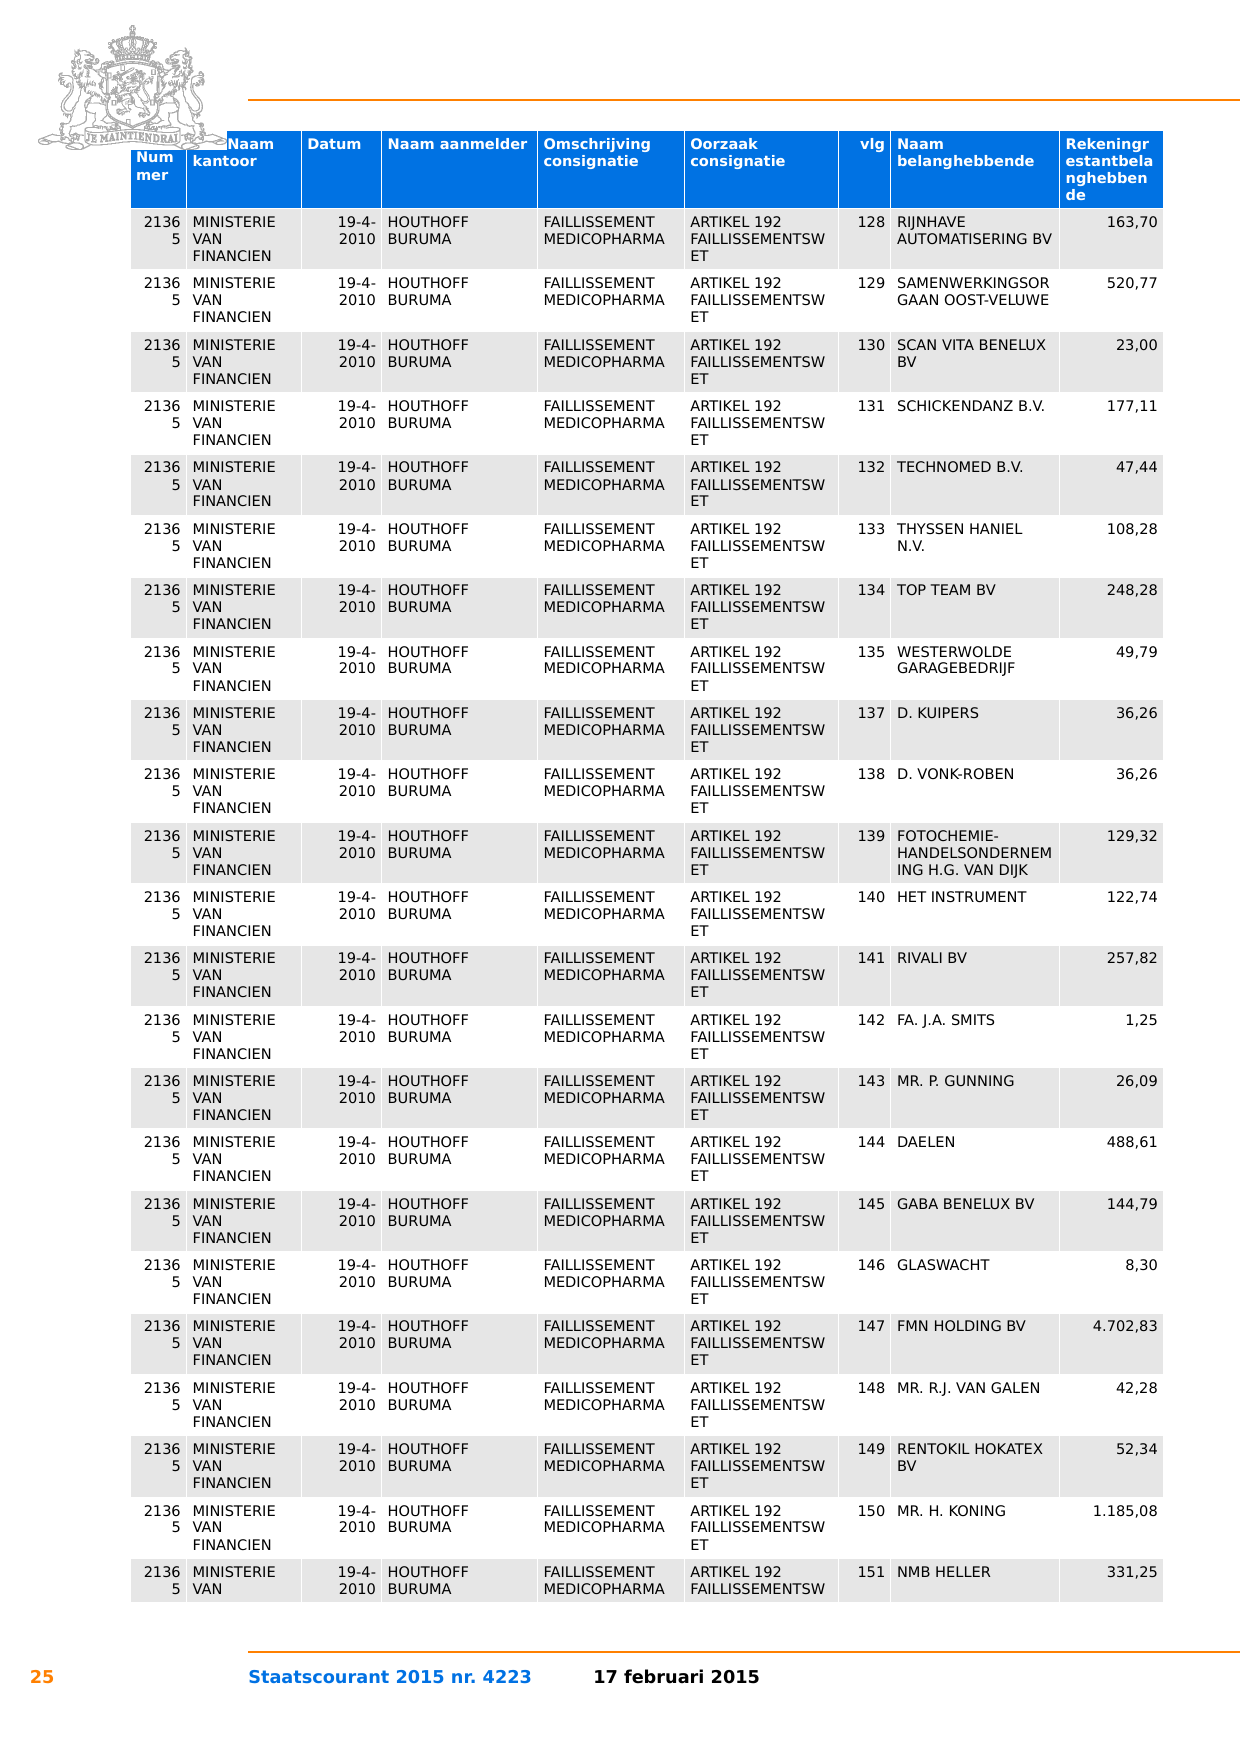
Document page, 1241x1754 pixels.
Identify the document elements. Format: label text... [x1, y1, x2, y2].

table_cell MR. R.J. VAN GALEN [891, 1375, 1059, 1435]
table_cell HOUTHOFF BURUMA [382, 1252, 537, 1313]
table_cell 19-4-2010 [302, 946, 381, 1006]
table_cell HOUTHOFF BURUMA [382, 1130, 537, 1190]
table_cell HET INSTRUMENT [891, 884, 1059, 944]
table_cell 248,28 [1060, 578, 1163, 638]
table_cell MINISTERIE VAN FINANCIEN [187, 209, 301, 269]
table_cell HOUTHOFF BURUMA [382, 1068, 537, 1128]
table_cell HOUTHOFF BURUMA [382, 639, 537, 699]
table_cell 257,82 [1060, 946, 1163, 1006]
table_cell HOUTHOFF BURUMA [382, 1559, 537, 1602]
table_cell 19-4-2010 [302, 1498, 381, 1558]
table_cell HOUTHOFF BURUMA [382, 1314, 537, 1374]
table_cell FMN HOLDING BV [891, 1314, 1059, 1374]
table_cell 36,26 [1060, 761, 1163, 822]
table_header Oorzaak consignatie [685, 131, 838, 208]
table_cell MINISTERIE VAN FINANCIEN [187, 1130, 301, 1190]
table_cell 4.702,83 [1060, 1314, 1163, 1374]
table_cell ARTIKEL 192 FAILLISSEMENTSWET [685, 1068, 838, 1128]
table_header Naam aanmelder [382, 131, 537, 208]
table_cell MINISTERIE VAN FINANCIEN [187, 578, 301, 638]
table_cell 19-4-2010 [302, 1436, 381, 1497]
table_cell HOUTHOFF BURUMA [382, 761, 537, 822]
table_header vlg [839, 131, 890, 208]
table_cell MINISTERIE VAN FINANCIEN [187, 639, 301, 699]
table_cell FAILLISSEMENT MEDICOPHARMA [538, 271, 684, 331]
table_cell FAILLISSEMENT MEDICOPHARMA [538, 884, 684, 944]
table_cell FAILLISSEMENT MEDICOPHARMA [538, 700, 684, 760]
table_cell 130 [839, 332, 890, 392]
table_cell MINISTERIE VAN FINANCIEN [187, 1191, 301, 1251]
table_cell 21365 [131, 1436, 186, 1497]
table_cell 8,30 [1060, 1252, 1163, 1313]
table_cell 148 [839, 1375, 890, 1435]
table_cell 21365 [131, 1130, 186, 1190]
table_cell 36,26 [1060, 700, 1163, 760]
table_cell 21365 [131, 1068, 186, 1128]
table_header Rekeningrestantbelanghebbende [1060, 131, 1163, 208]
table_cell FA. J.A. SMITS [891, 1007, 1059, 1067]
table_cell FAILLISSEMENT MEDICOPHARMA [538, 946, 684, 1006]
table_cell 21365 [131, 639, 186, 699]
table_header Datum [302, 131, 381, 208]
table_cell 19-4-2010 [302, 1130, 381, 1190]
table_cell ARTIKEL 192 FAILLISSEMENTSWET [685, 1007, 838, 1067]
table_cell MINISTERIE VAN FINANCIEN [187, 393, 301, 454]
table_cell DAELEN [891, 1130, 1059, 1190]
table_cell MINISTERIE VAN FINANCIEN [187, 1252, 301, 1313]
table_cell WESTERWOLDE GARAGEBEDRIJF [891, 639, 1059, 699]
table_cell SAMENWERKINGSORGAAN OOST-VELUWE [891, 271, 1059, 331]
table_cell 21365 [131, 578, 186, 638]
table_cell HOUTHOFF BURUMA [382, 823, 537, 883]
table_cell HOUTHOFF BURUMA [382, 1498, 537, 1558]
table_cell 21365 [131, 946, 186, 1006]
table_cell 19-4-2010 [302, 1007, 381, 1067]
table_cell TOP TEAM BV [891, 578, 1059, 638]
table_cell 19-4-2010 [302, 455, 381, 515]
table_cell ARTIKEL 192 FAILLISSEMENTSWET [685, 578, 838, 638]
table_cell 21365 [131, 209, 186, 269]
table_cell SCHICKENDANZ B.V. [891, 393, 1059, 454]
table_cell FAILLISSEMENT MEDICOPHARMA [538, 1559, 684, 1602]
table_cell HOUTHOFF BURUMA [382, 271, 537, 331]
table_cell ARTIKEL 192 FAILLISSEMENTSWET [685, 884, 838, 944]
table_cell MINISTERIE VAN FINANCIEN [187, 823, 301, 883]
table_cell HOUTHOFF BURUMA [382, 332, 537, 392]
table_cell FAILLISSEMENT MEDICOPHARMA [538, 823, 684, 883]
table_cell ARTIKEL 192 FAILLISSEMENTSWET [685, 1375, 838, 1435]
table_cell 21365 [131, 884, 186, 944]
table_cell 19-4-2010 [302, 761, 381, 822]
table_cell 19-4-2010 [302, 639, 381, 699]
table_cell ARTIKEL 192 FAILLISSEMENTSWET [685, 1436, 838, 1497]
table_cell HOUTHOFF BURUMA [382, 1375, 537, 1435]
table_cell 47,44 [1060, 455, 1163, 515]
table_cell 129,32 [1060, 823, 1163, 883]
table_cell 19-4-2010 [302, 393, 381, 454]
table_cell HOUTHOFF BURUMA [382, 516, 537, 576]
table_cell 488,61 [1060, 1130, 1163, 1190]
table_cell 21365 [131, 271, 186, 331]
table_cell D. VONK-ROBEN [891, 761, 1059, 822]
table_cell 21365 [131, 1252, 186, 1313]
table_cell 140 [839, 884, 890, 944]
table_cell 151 [839, 1559, 890, 1602]
table_cell 150 [839, 1498, 890, 1558]
table_cell 146 [839, 1252, 890, 1313]
table_cell ARTIKEL 192 FAILLISSEMENTSWET [685, 393, 838, 454]
table_cell 21365 [131, 393, 186, 454]
table_cell FAILLISSEMENT MEDICOPHARMA [538, 1191, 684, 1251]
table_header Omschrijving consignatie [538, 131, 684, 208]
table_cell 177,11 [1060, 393, 1163, 454]
table_cell HOUTHOFF BURUMA [382, 1191, 537, 1251]
table_cell MINISTERIE VAN FINANCIEN [187, 1375, 301, 1435]
table_cell 145 [839, 1191, 890, 1251]
table_cell MINISTERIE VAN FINANCIEN [187, 271, 301, 331]
table_cell 19-4-2010 [302, 332, 381, 392]
table_cell 21365 [131, 1007, 186, 1067]
table_cell 42,28 [1060, 1375, 1163, 1435]
table_cell 21365 [131, 1375, 186, 1435]
table_cell FAILLISSEMENT MEDICOPHARMA [538, 639, 684, 699]
table_cell HOUTHOFF BURUMA [382, 946, 537, 1006]
table_cell 52,34 [1060, 1436, 1163, 1497]
table_cell 131 [839, 393, 890, 454]
table_cell HOUTHOFF BURUMA [382, 393, 537, 454]
table_cell 21365 [131, 332, 186, 392]
table_cell FAILLISSEMENT MEDICOPHARMA [538, 455, 684, 515]
table_cell 19-4-2010 [302, 209, 381, 269]
table_cell 143 [839, 1068, 890, 1128]
table_cell ARTIKEL 192 FAILLISSEMENTSWET [685, 1314, 838, 1374]
table_cell FAILLISSEMENT MEDICOPHARMA [538, 761, 684, 822]
table_cell FOTOCHEMIE-HANDELSONDERNEMING H.G. VAN DIJK [891, 823, 1059, 883]
table_header Naam kantoor [187, 131, 301, 208]
table_cell 138 [839, 761, 890, 822]
table_cell 137 [839, 700, 890, 760]
table_cell MINISTERIE VAN FINANCIEN [187, 455, 301, 515]
table_cell 19-4-2010 [302, 1314, 381, 1374]
table_cell NMB HELLER [891, 1559, 1059, 1602]
table_cell 26,09 [1060, 1068, 1163, 1128]
table_cell RENTOKIL HOKATEX BV [891, 1436, 1059, 1497]
table_cell 19-4-2010 [302, 516, 381, 576]
table_cell FAILLISSEMENT MEDICOPHARMA [538, 1498, 684, 1558]
table_cell GLASWACHT [891, 1252, 1059, 1313]
table_cell MINISTERIE VAN FINANCIEN [187, 1498, 301, 1558]
table_cell 108,28 [1060, 516, 1163, 576]
table_cell 122,74 [1060, 884, 1163, 944]
table_cell ARTIKEL 192 FAILLISSEMENTSW [685, 1559, 838, 1602]
table_cell ARTIKEL 192 FAILLISSEMENTSWET [685, 639, 838, 699]
table_cell FAILLISSEMENT MEDICOPHARMA [538, 1375, 684, 1435]
table_cell 19-4-2010 [302, 823, 381, 883]
table_cell MR. P. GUNNING [891, 1068, 1059, 1128]
table_cell FAILLISSEMENT MEDICOPHARMA [538, 578, 684, 638]
table_cell 1,25 [1060, 1007, 1163, 1067]
table_cell FAILLISSEMENT MEDICOPHARMA [538, 332, 684, 392]
table_cell 21365 [131, 823, 186, 883]
table_cell 23,00 [1060, 332, 1163, 392]
table_cell FAILLISSEMENT MEDICOPHARMA [538, 1314, 684, 1374]
table_cell MR. H. KONING [891, 1498, 1059, 1558]
table_cell MINISTERIE VAN FINANCIEN [187, 761, 301, 822]
table_header Nummer [131, 150, 186, 208]
table_cell 19-4-2010 [302, 1191, 381, 1251]
table_cell HOUTHOFF BURUMA [382, 1007, 537, 1067]
table_cell 21365 [131, 761, 186, 822]
table_cell 144,79 [1060, 1191, 1163, 1251]
table_cell MINISTERIE VAN FINANCIEN [187, 332, 301, 392]
table_cell 19-4-2010 [302, 578, 381, 638]
table_cell MINISTERIE VAN FINANCIEN [187, 1007, 301, 1067]
table_cell MINISTERIE VAN FINANCIEN [187, 884, 301, 944]
table_cell 149 [839, 1436, 890, 1497]
table_cell 147 [839, 1314, 890, 1374]
table_cell 21365 [131, 516, 186, 576]
table_cell 520,77 [1060, 271, 1163, 331]
table_cell 21365 [131, 1498, 186, 1558]
table_cell ARTIKEL 192 FAILLISSEMENTSWET [685, 271, 838, 331]
table_cell THYSSEN HANIEL N.V. [891, 516, 1059, 576]
table_cell TECHNOMED B.V. [891, 455, 1059, 515]
table_cell D. KUIPERS [891, 700, 1059, 760]
table_cell ARTIKEL 192 FAILLISSEMENTSWET [685, 1191, 838, 1251]
table_cell HOUTHOFF BURUMA [382, 578, 537, 638]
table_cell ARTIKEL 192 FAILLISSEMENTSWET [685, 1252, 838, 1313]
table_cell HOUTHOFF BURUMA [382, 884, 537, 944]
table_cell 19-4-2010 [302, 1559, 381, 1602]
table_cell HOUTHOFF BURUMA [382, 700, 537, 760]
table_cell FAILLISSEMENT MEDICOPHARMA [538, 516, 684, 576]
table_cell MINISTERIE VAN FINANCIEN [187, 700, 301, 760]
table_cell 142 [839, 1007, 890, 1067]
table_cell 132 [839, 455, 890, 515]
table_cell HOUTHOFF BURUMA [382, 1436, 537, 1497]
table_cell ARTIKEL 192 FAILLISSEMENTSWET [685, 455, 838, 515]
table_cell ARTIKEL 192 FAILLISSEMENTSWET [685, 1130, 838, 1190]
table_cell 163,70 [1060, 209, 1163, 269]
table_cell ARTIKEL 192 FAILLISSEMENTSWET [685, 332, 838, 392]
table_cell FAILLISSEMENT MEDICOPHARMA [538, 1130, 684, 1190]
table_cell RIJNHAVE AUTOMATISERING BV [891, 209, 1059, 269]
table_cell ARTIKEL 192 FAILLISSEMENTSWET [685, 946, 838, 1006]
table_cell ARTIKEL 192 FAILLISSEMENTSWET [685, 823, 838, 883]
table_cell FAILLISSEMENT MEDICOPHARMA [538, 1252, 684, 1313]
table_cell FAILLISSEMENT MEDICOPHARMA [538, 1436, 684, 1497]
table_cell 21365 [131, 1559, 186, 1602]
table_cell HOUTHOFF BURUMA [382, 455, 537, 515]
table_cell MINISTERIE VAN FINANCIEN [187, 1436, 301, 1497]
table_cell 19-4-2010 [302, 1375, 381, 1435]
table_cell MINISTERIE VAN [187, 1559, 301, 1602]
table_cell MINISTERIE VAN FINANCIEN [187, 1314, 301, 1374]
table_cell 49,79 [1060, 639, 1163, 699]
table_cell 128 [839, 209, 890, 269]
picture [38, 25, 227, 150]
table_cell FAILLISSEMENT MEDICOPHARMA [538, 1007, 684, 1067]
table_cell ARTIKEL 192 FAILLISSEMENTSWET [685, 1498, 838, 1558]
table_cell 19-4-2010 [302, 1252, 381, 1313]
table_cell 21365 [131, 455, 186, 515]
table_cell MINISTERIE VAN FINANCIEN [187, 946, 301, 1006]
table_cell SCAN VITA BENELUX BV [891, 332, 1059, 392]
table_header Naam belanghebbende [891, 131, 1059, 208]
table_cell 129 [839, 271, 890, 331]
table_cell ARTIKEL 192 FAILLISSEMENTSWET [685, 761, 838, 822]
table_cell 19-4-2010 [302, 1068, 381, 1128]
table_cell 21365 [131, 1314, 186, 1374]
table_cell ARTIKEL 192 FAILLISSEMENTSWET [685, 209, 838, 269]
table_cell MINISTERIE VAN FINANCIEN [187, 516, 301, 576]
table_cell 1.185,08 [1060, 1498, 1163, 1558]
table_cell 19-4-2010 [302, 700, 381, 760]
table_cell 141 [839, 946, 890, 1006]
table_cell FAILLISSEMENT MEDICOPHARMA [538, 1068, 684, 1128]
table_cell 135 [839, 639, 890, 699]
table_cell RIVALI BV [891, 946, 1059, 1006]
table_cell 144 [839, 1130, 890, 1190]
table_cell GABA BENELUX BV [891, 1191, 1059, 1251]
table_cell ARTIKEL 192 FAILLISSEMENTSWET [685, 516, 838, 576]
table_cell ARTIKEL 192 FAILLISSEMENTSWET [685, 700, 838, 760]
table_cell 134 [839, 578, 890, 638]
table_cell MINISTERIE VAN FINANCIEN [187, 1068, 301, 1128]
table_cell 139 [839, 823, 890, 883]
table_cell 19-4-2010 [302, 884, 381, 944]
table_cell 21365 [131, 1191, 186, 1251]
table_cell 133 [839, 516, 890, 576]
table_cell 331,25 [1060, 1559, 1163, 1602]
table_cell FAILLISSEMENT MEDICOPHARMA [538, 393, 684, 454]
table_cell FAILLISSEMENT MEDICOPHARMA [538, 209, 684, 269]
table_cell 19-4-2010 [302, 271, 381, 331]
table_cell HOUTHOFF BURUMA [382, 209, 537, 269]
table_cell 21365 [131, 700, 186, 760]
